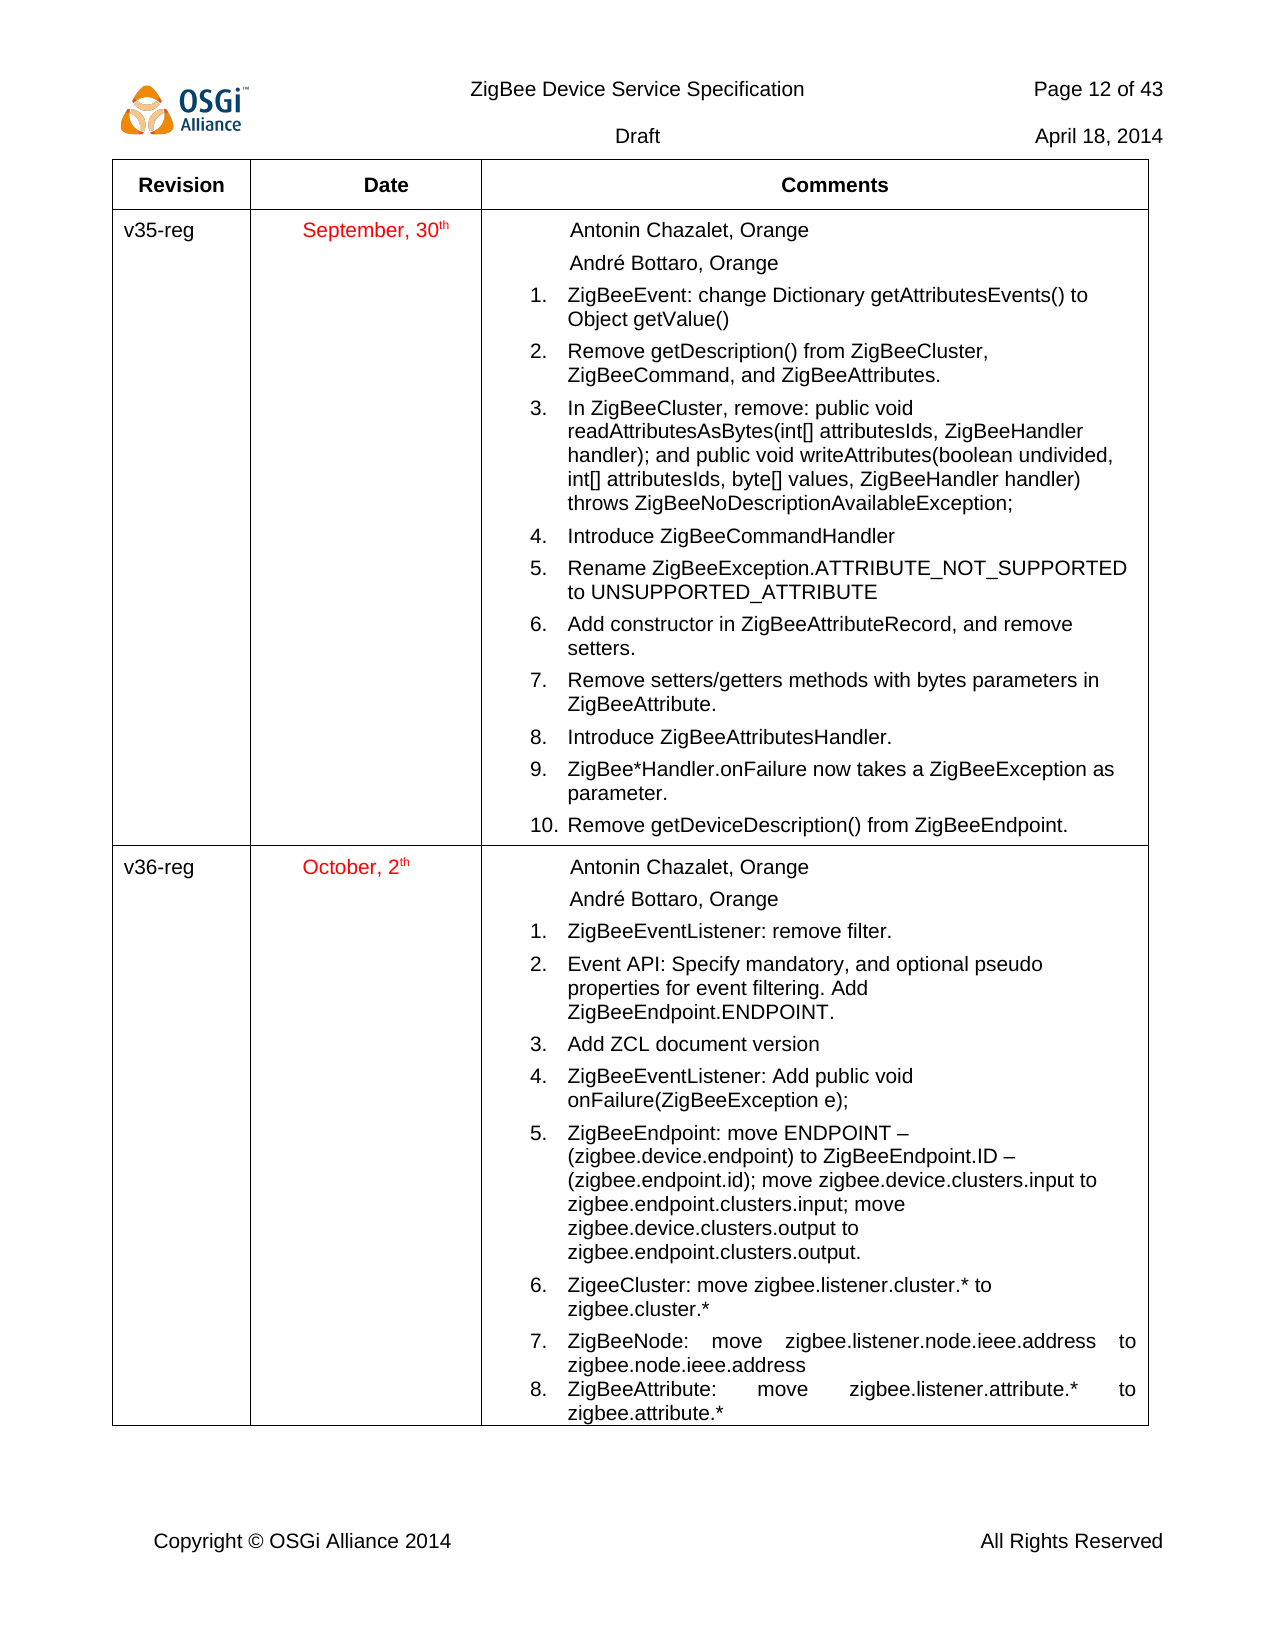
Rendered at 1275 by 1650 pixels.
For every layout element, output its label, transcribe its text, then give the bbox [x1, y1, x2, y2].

table_cell v35-reg [113, 210, 250, 845]
table_cell Antonin Chazalet, Orange André Bottaro, Orange ZigBeeEventListener: remove filter. Event API: Specify mandatory, and optional pseudo properties for event filtering. Add ZigBeeEndpoint.ENDPOINT. Add ZCL document version ZigBeeEventListener: Add public void onFailure(ZigBeeException e); ZigBeeEndpoint: move ENDPOINT – (zigbee.device.endpoint) to ZigBeeEndpoint.ID – (zigbee.endpoint.id); move zigbee.device.clusters.input to zigbee.endpoint.clusters.input; move zigbee.device.clusters.output to zigbee.endpoint.clusters.output. ZigeeCluster: move zigbee.listener.cluster.* to zigbee.cluster.* ZigBeeNode: move zigbee.listener.node.ieee.address to zigbee.node.ieee.address ZigBeeAttribute: move zigbee.listener.attribute.* to zigbee.attribute.* [482, 846, 1148, 1424]
table_cell September, 30th [251, 210, 481, 845]
picture [113, 78, 257, 142]
table_header Revision [113, 160, 250, 209]
table_cell Antonin Chazalet, Orange André Bottaro, Orange ZigBeeEvent: change Dictionary getAttributesEvents() to Object getValue() Remove getDescription() from ZigBeeCluster, ZigBeeCommand, and ZigBeeAttributes. In ZigBeeCluster, remove: public void readAttributesAsBytes(int[] attributesIds, ZigBeeHandler handler); and public void writeAttributes(boolean undivided, int[] attributesIds, byte[] values, ZigBeeHandler handler) throws ZigBeeNoDescriptionAvailableException; Introduce ZigBeeCommandHandler Rename ZigBeeException.ATTRIBUTE_NOT_SUPPORTED to UNSUPPORTED_ATTRIBUTE Add constructor in ZigBeeAttributeRecord, and remove setters. Remove setters/getters methods with bytes parameters in ZigBeeAttribute. Introduce ZigBeeAttributesHandler. ZigBee*Handler.onFailure now takes a ZigBeeException as parameter. Remove getDeviceDescription() from ZigBeeEndpoint. [482, 210, 1148, 845]
table_cell October, 2th [251, 846, 481, 1424]
table_header Comments [482, 160, 1148, 209]
table_header Date [251, 160, 481, 209]
table_cell v36-reg [113, 846, 250, 1424]
